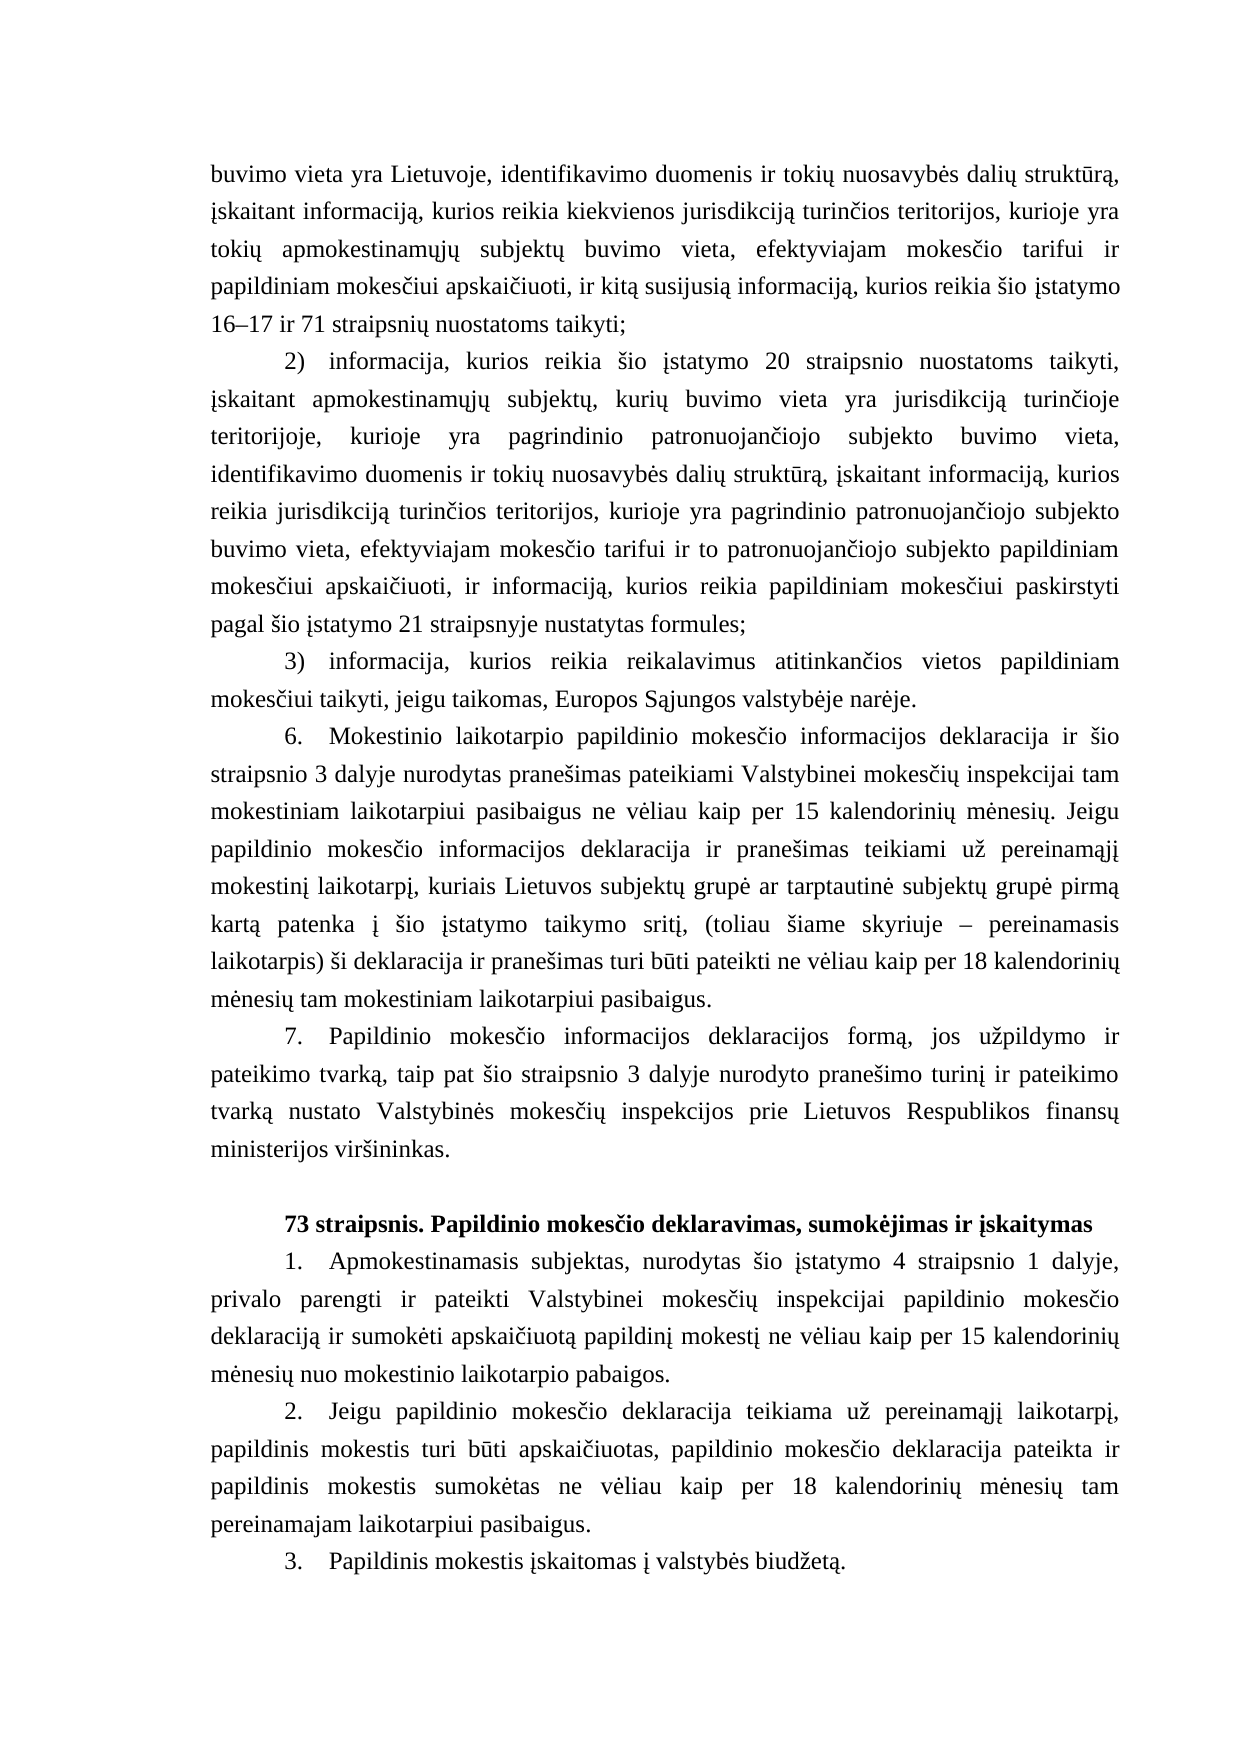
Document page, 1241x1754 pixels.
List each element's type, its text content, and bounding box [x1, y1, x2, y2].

text buvimo vieta yra Lietuvoje, identifikavimo duomenis ir tokių nuosavybės dalių struktūrą, įskaitant informaciją, kurios reikia kiekvienos jurisdikciją turinčios teritorijos, kurioje yra tokių apmokestinamųjų subjektų buvimo vieta, efektyviajam mokesčio tarifui ir papildiniam mokesčiui apskaičiuoti, ir kitą susijusią informaciją, kurios reikia šio įstatymo 16–17 ir 71 straipsnių nuostatoms taikyti; [210, 150, 1120, 337]
text 6. Mokestinio laikotarpio papildinio mokesčio informacijos deklaracija ir šio straipsnio 3 dalyje nurodytas pranešimas pateikiami Valstybinei mokesčių inspekcijai tam mokestiniam laikotarpiui pasibaigus ne vėliau kaip per 15 kalendorinių mėnesių. Jeigu papildinio mokesčio informacijos deklaracija ir pranešimas teikiami už pereinamąjį mokestinį laikotarpį, kuriais Lietuvos subjektų grupė ar tarptautinė subjektų grupė pirmą kartą patenka į šio įstatymo taikymo sritį, (toliau šiame skyriuje – pereinamasis laikotarpis) ši deklaracija ir pranešimas turi būti pateikti ne vėliau kaip per 18 kalendorinių mėnesių tam mokestiniam laikotarpiui pasibaigus. [210, 712, 1120, 1012]
text 7. Papildinio mokesčio informacijos deklaracijos formą, jos užpildymo ir pateikimo tvarką, taip pat šio straipsnio 3 dalyje nurodyto pranešimo turinį ir pateikimo tvarką nustato Valstybinės mokesčių inspekcijos prie Lietuvos Respublikos finansų ministerijos viršininkas. [210, 1012, 1120, 1162]
text 1. Apmokestinamasis subjektas, nurodytas šio įstatymo 4 straipsnio 1 dalyje, privalo parengti ir pateikti Valstybinei mokesčių inspekcijai papildinio mokesčio deklaraciją ir sumokėti apskaičiuotą papildinį mokestį ne vėliau kaip per 15 kalendorinių mėnesių nuo mokestinio laikotarpio pabaigos. [210, 1237, 1120, 1387]
text 2) informacija, kurios reikia šio įstatymo 20 straipsnio nuostatoms taikyti, įskaitant apmokestinamųjų subjektų, kurių buvimo vieta yra jurisdikciją turinčioje teritorijoje, kurioje yra pagrindinio patronuojančiojo subjekto buvimo vieta, identifikavimo duomenis ir tokių nuosavybės dalių struktūrą, įskaitant informaciją, kurios reikia jurisdikciją turinčios teritorijos, kurioje yra pagrindinio patronuojančiojo subjekto buvimo vieta, efektyviajam mokesčio tarifui ir to patronuojančiojo subjekto papildiniam mokesčiui apskaičiuoti, ir informaciją, kurios reikia papildiniam mokesčiui paskirstyti pagal šio įstatymo 21 straipsnyje nustatytas formules; [210, 337, 1120, 637]
text 2. Jeigu papildinio mokesčio deklaracija teikiama už pereinamąjį laikotarpį, papildinis mokestis turi būti apskaičiuotas, papildinio mokesčio deklaracija pateikta ir papildinis mokestis sumokėtas ne vėliau kaip per 18 kalendorinių mėnesių tam pereinamajam laikotarpiui pasibaigus. [210, 1387, 1120, 1537]
text 3. Papildinis mokestis įskaitomas į valstybės biudžetą. [210, 1537, 1120, 1575]
text 3) informacija, kurios reikia reikalavimus atitinkančios vietos papildiniam mokesčiui taikyti, jeigu taikomas, Europos Sąjungos valstybėje narėje. [210, 637, 1120, 712]
text 73 straipsnis. Papildinio mokesčio deklaravimas, sumokėjimas ir įskaitymas [210, 1200, 1120, 1237]
